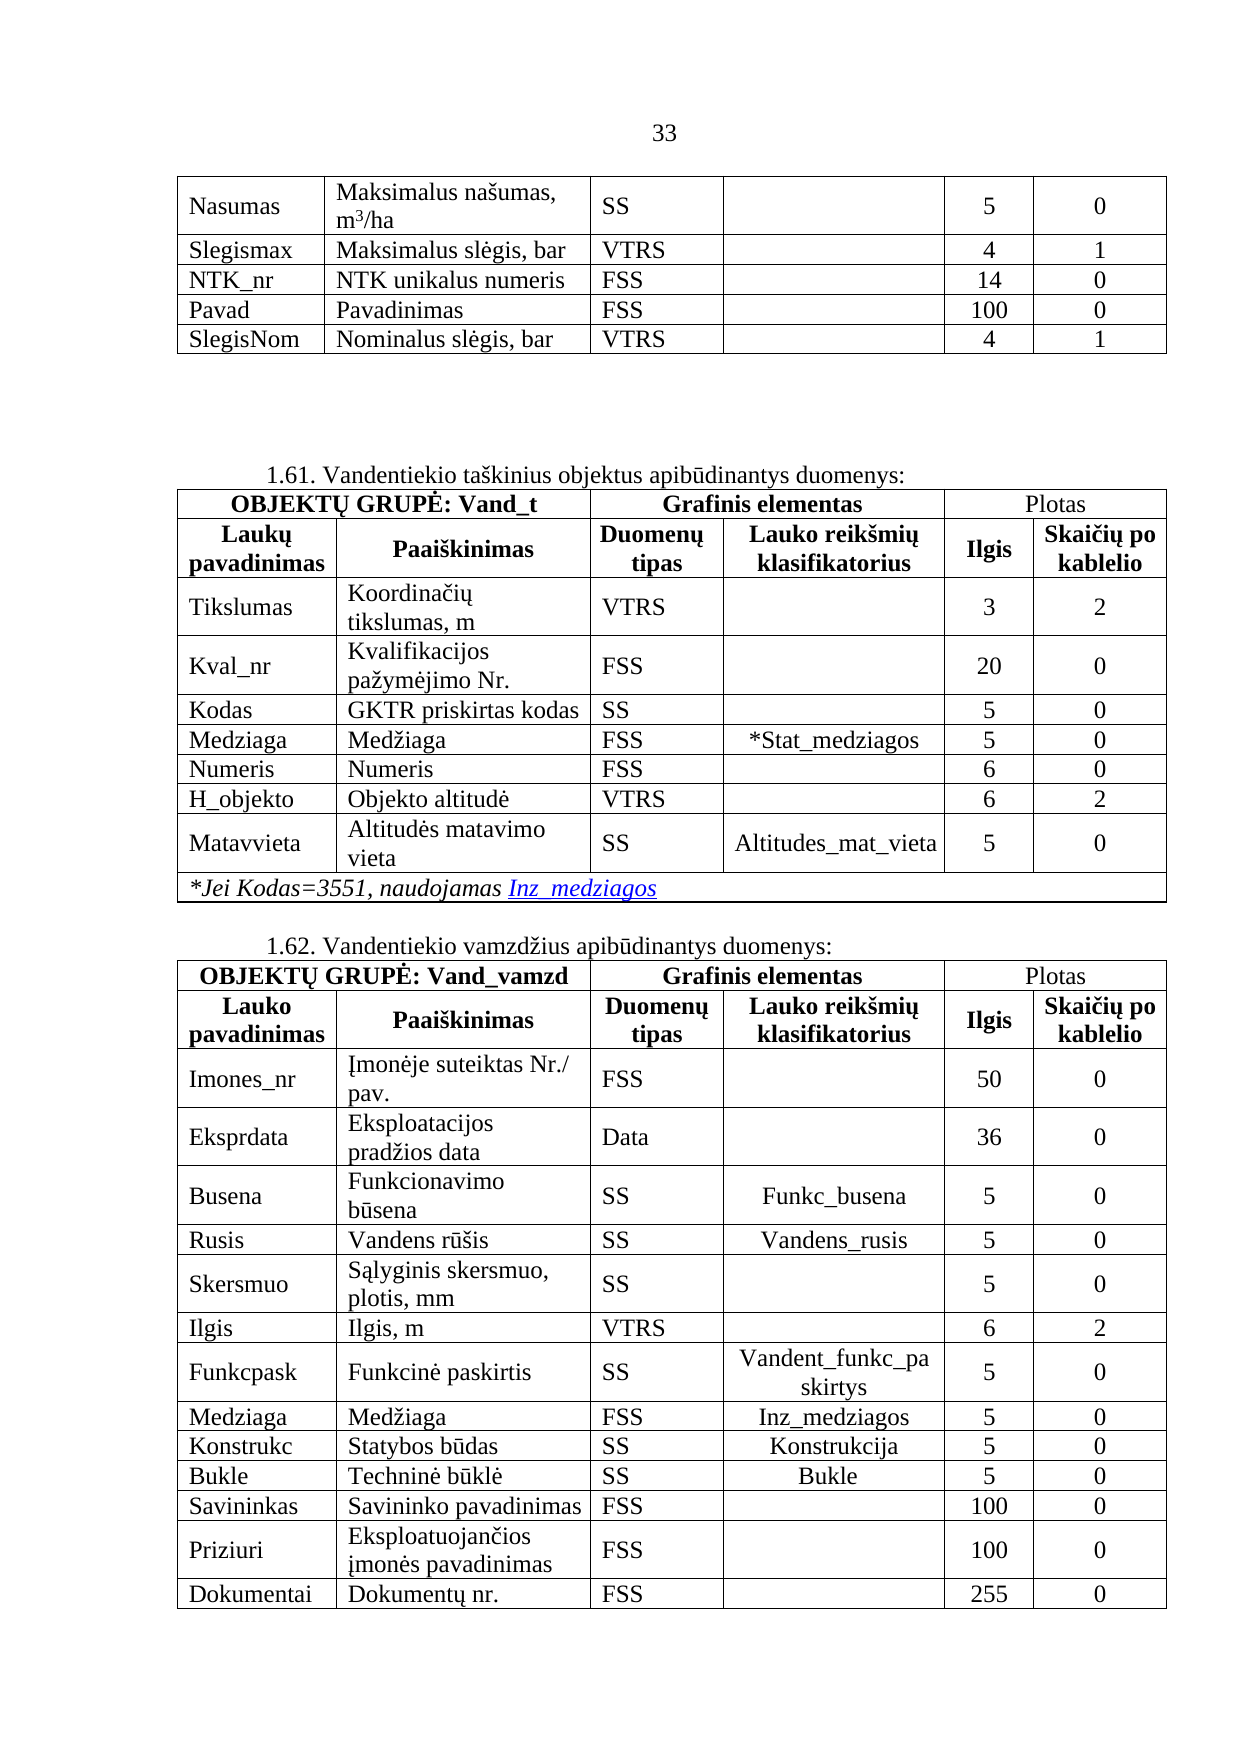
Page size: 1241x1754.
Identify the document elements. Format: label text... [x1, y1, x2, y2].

table_cell 0 [1034, 725, 1166, 753]
table_cell 0 [1034, 177, 1166, 234]
table_cell Ilgis, m [337, 1313, 590, 1342]
table_cell 0 [1034, 636, 1166, 694]
table_cell Medžiaga [337, 725, 590, 753]
table_cell FSS [591, 1579, 723, 1608]
table_cell 100 [945, 1521, 1033, 1578]
table_cell 2 [1034, 578, 1166, 635]
table_cell [724, 784, 944, 813]
table_cell Altitudes_mat_vieta [724, 814, 944, 872]
table_cell Eksploatuojančios įmonės pavadinimas [337, 1521, 590, 1578]
table_cell Altitudės matavimo vieta [337, 814, 590, 872]
table_cell FSS [591, 755, 723, 783]
table_cell 0 [1034, 1521, 1166, 1578]
table_cell 0 [1034, 814, 1166, 872]
text 1.61. Vandentiekio taškinius objektus apibūdinantys duomenys: [177, 460, 1152, 488]
table_header Plotas [945, 490, 1166, 518]
table_cell 6 [945, 784, 1033, 813]
table_cell VTRS [591, 235, 723, 264]
table_cell [724, 295, 944, 323]
table_cell Ilgis [178, 1313, 336, 1342]
table_cell Lauko reikšmių klasifikatorius [724, 991, 944, 1048]
table_cell FSS [591, 265, 723, 294]
table_cell Eksprdata [178, 1108, 336, 1165]
table_cell Priziuri [178, 1521, 336, 1578]
table_cell [724, 1313, 944, 1342]
table_cell Numeris [178, 755, 336, 783]
table_cell NTK_nr [178, 265, 324, 294]
table_cell 2 [1034, 784, 1166, 813]
table_cell SS [591, 1461, 723, 1490]
table_cell 4 [945, 325, 1033, 353]
table_cell 0 [1034, 1343, 1166, 1401]
table_cell Data [591, 1108, 723, 1165]
table_cell Skaičių po kablelio [1034, 991, 1166, 1048]
table_cell [724, 1491, 944, 1520]
table_cell Funkcionavimo būsena [337, 1166, 590, 1224]
table_cell [724, 177, 944, 234]
table_cell Skersmuo [178, 1255, 336, 1312]
table_cell FSS [591, 1521, 723, 1578]
table_cell Techninė būklė [337, 1461, 590, 1490]
table_cell SS [591, 814, 723, 872]
table_cell 3 [945, 578, 1033, 635]
table_cell 5 [945, 1431, 1033, 1460]
table_cell Slegismax [178, 235, 324, 264]
table_cell Konstrukcija [724, 1431, 944, 1460]
table_cell 100 [945, 295, 1033, 323]
table_cell 0 [1034, 1108, 1166, 1165]
table_cell [724, 1255, 944, 1312]
table_cell VTRS [591, 784, 723, 813]
table_cell Imones_nr [178, 1049, 336, 1107]
table_cell Nominalus slėgis, bar [325, 325, 590, 353]
table_cell Bukle [178, 1461, 336, 1490]
table_cell Vandens rūšis [337, 1225, 590, 1254]
table_cell GKTR priskirtas kodas [337, 695, 590, 724]
table_cell Pavadinimas [325, 295, 590, 323]
table_cell Maksimalus našumas, m3/ha [325, 177, 590, 234]
table_cell 255 [945, 1579, 1033, 1608]
table_cell 1 [1034, 235, 1166, 264]
table_cell [724, 695, 944, 724]
table_cell 5 [945, 177, 1033, 234]
table_cell Ilgis [945, 991, 1033, 1048]
table_cell FSS [591, 1049, 723, 1107]
table_cell [724, 636, 944, 694]
table_cell 0 [1034, 755, 1166, 783]
table_cell 20 [945, 636, 1033, 694]
table_cell 100 [945, 1491, 1033, 1520]
table_cell Lauko reikšmių klasifikatorius [724, 519, 944, 577]
table_cell Funkcpask [178, 1343, 336, 1401]
table_cell Pavad [178, 295, 324, 323]
table_cell [724, 755, 944, 783]
table_cell [724, 1579, 944, 1608]
table_cell Konstrukc [178, 1431, 336, 1460]
table_cell SS [591, 695, 723, 724]
table_cell [724, 1049, 944, 1107]
table_cell 50 [945, 1049, 1033, 1107]
table_cell Medziaga [178, 725, 336, 753]
table_cell [724, 235, 944, 264]
table_cell FSS [591, 636, 723, 694]
table_cell 0 [1034, 1166, 1166, 1224]
table_header Plotas [945, 961, 1166, 990]
table_cell VTRS [591, 578, 723, 635]
table_cell Skaičių po kablelio [1034, 519, 1166, 577]
table_cell Nasumas [178, 177, 324, 234]
table_cell 2 [1034, 1313, 1166, 1342]
table_cell Matavvieta [178, 814, 336, 872]
table_cell SS [591, 1255, 723, 1312]
table_cell Numeris [337, 755, 590, 783]
table_cell 36 [945, 1108, 1033, 1165]
table_cell Koordinačių tikslumas, m [337, 578, 590, 635]
table_header Grafinis elementas [591, 961, 944, 990]
table_cell SS [591, 1431, 723, 1460]
table_cell Paaiškinimas [337, 991, 590, 1048]
table_cell 0 [1034, 1049, 1166, 1107]
table_cell Objekto altitudė [337, 784, 590, 813]
table_cell [724, 325, 944, 353]
table_cell Funkcinė paskirtis [337, 1343, 590, 1401]
table_cell 0 [1034, 1402, 1166, 1430]
table_cell Vandens_rusis [724, 1225, 944, 1254]
table_cell 5 [945, 1255, 1033, 1312]
table_cell Savininko pavadinimas [337, 1491, 590, 1520]
table_cell *Jei Kodas=3551, naudojamas Inz_medziagos [178, 873, 1166, 901]
table_cell Rusis [178, 1225, 336, 1254]
table_cell Sąlyginis skersmuo, plotis, mm [337, 1255, 590, 1312]
table_cell SS [591, 1225, 723, 1254]
table_cell Funkc_busena [724, 1166, 944, 1224]
table_cell Inz_medziagos [724, 1402, 944, 1430]
table_cell 6 [945, 1313, 1033, 1342]
table_cell 5 [945, 1166, 1033, 1224]
table_cell [724, 265, 944, 294]
table_cell SlegisNom [178, 325, 324, 353]
table_cell Lauko pavadinimas [178, 991, 336, 1048]
table_cell 0 [1034, 695, 1166, 724]
table_cell 5 [945, 1461, 1033, 1490]
table_cell 6 [945, 755, 1033, 783]
table_cell 5 [945, 814, 1033, 872]
table_cell Maksimalus slėgis, bar [325, 235, 590, 264]
text 1.62. Vandentiekio vamzdžius apibūdinantys duomenys: [177, 931, 1152, 960]
table_header OBJEKTŲ GRUPĖ: Vand_vamzd [178, 961, 590, 990]
table_cell Busena [178, 1166, 336, 1224]
table_cell 0 [1034, 1225, 1166, 1254]
table_cell Duomenų tipas [591, 519, 723, 577]
table_cell FSS [591, 1491, 723, 1520]
table_cell Medžiaga [337, 1402, 590, 1430]
table_cell [724, 1521, 944, 1578]
table_cell 5 [945, 725, 1033, 753]
table_cell Bukle [724, 1461, 944, 1490]
table_cell Laukų pavadinimas [178, 519, 336, 577]
table_cell Kvalifikacijos pažymėjimo Nr. [337, 636, 590, 694]
table_cell 1 [1034, 325, 1166, 353]
table_cell FSS [591, 725, 723, 753]
table_cell Kodas [178, 695, 336, 724]
table_cell 5 [945, 1343, 1033, 1401]
table_cell H_objekto [178, 784, 336, 813]
table_header OBJEKTŲ GRUPĖ: Vand_t [178, 490, 590, 518]
table_cell SS [591, 177, 723, 234]
table_cell VTRS [591, 1313, 723, 1342]
table_cell 5 [945, 1225, 1033, 1254]
table_cell 0 [1034, 265, 1166, 294]
table_cell SS [591, 1166, 723, 1224]
table_cell 0 [1034, 1461, 1166, 1490]
table_cell 4 [945, 235, 1033, 264]
table_cell 5 [945, 695, 1033, 724]
table_cell FSS [591, 1402, 723, 1430]
table_cell Statybos būdas [337, 1431, 590, 1460]
table_cell Tikslumas [178, 578, 336, 635]
table_cell Paaiškinimas [337, 519, 590, 577]
table_cell [724, 1108, 944, 1165]
table_cell Ilgis [945, 519, 1033, 577]
table_cell Savininkas [178, 1491, 336, 1520]
table_cell 0 [1034, 1491, 1166, 1520]
table_cell FSS [591, 295, 723, 323]
table_cell Vandent_funkc_paskirtys [724, 1343, 944, 1401]
table_cell [724, 578, 944, 635]
table_cell 14 [945, 265, 1033, 294]
table_cell Įmonėje suteiktas Nr./ pav. [337, 1049, 590, 1107]
table_cell NTK unikalus numeris [325, 265, 590, 294]
table_cell SS [591, 1343, 723, 1401]
table_cell 0 [1034, 1579, 1166, 1608]
table_cell Duomenų tipas [591, 991, 723, 1048]
table_cell Dokumentų nr. [337, 1579, 590, 1608]
table_cell Dokumentai [178, 1579, 336, 1608]
table_cell Kval_nr [178, 636, 336, 694]
table_header Grafinis elementas [591, 490, 944, 518]
table_cell Medziaga [178, 1402, 336, 1430]
table_cell 0 [1034, 295, 1166, 323]
table_cell *Stat_medziagos [724, 725, 944, 753]
table_cell 0 [1034, 1255, 1166, 1312]
table_cell VTRS [591, 325, 723, 353]
table_cell 0 [1034, 1431, 1166, 1460]
table_cell Eksploatacijos pradžios data [337, 1108, 590, 1165]
table_cell 5 [945, 1402, 1033, 1430]
